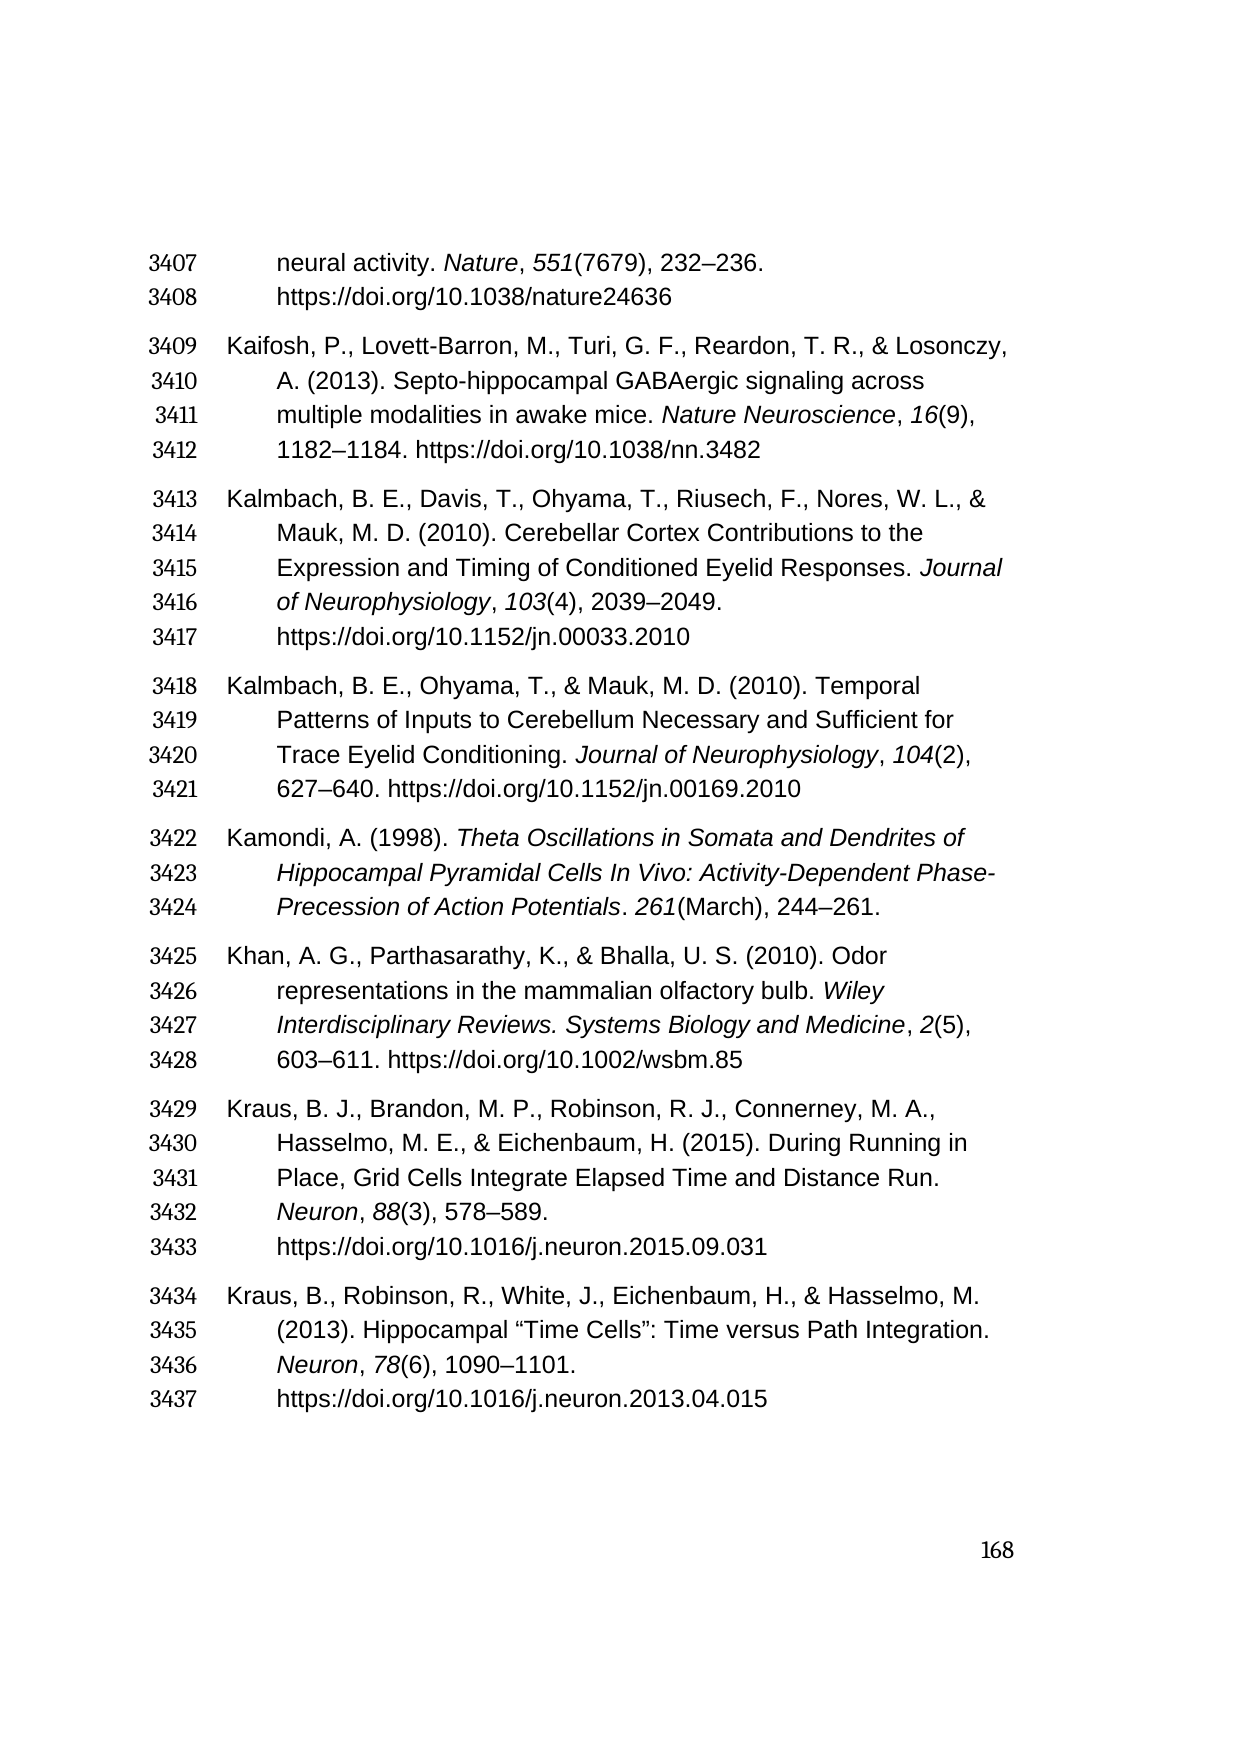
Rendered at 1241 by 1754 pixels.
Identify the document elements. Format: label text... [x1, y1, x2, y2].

text Khan, A. G., Parthasarathy, K., & Bhalla, U. S. (2010). Odor representations in the mammalian olfactory bulb. Wiley Interdisciplinary Reviews. Systems Biology and Medicine, 2(5), 603–611. https://doi.org/10.1002/wsbm.85 [226, 941, 1014, 1073]
text Kraus, B., Robinson, R., White, J., Eichenbaum, H., & Hasselmo, M. (2013). Hippocampal “Time Cells”: Time versus Path Integration. Neuron, 78(6), 1090–1101. https://doi.org/10.1016/j.neuron.2013.04.015 [226, 1281, 1014, 1413]
text Kaifosh, P., Lovett-Barron, M., Turi, G. F., Reardon, T. R., & Losonczy, A. (2013). Septo-hippocampal GABAergic signaling across multiple modalities in awake mice. Nature Neuroscience, 16(9), 1182–1184. https://doi.org/10.1038/nn.3482 [226, 331, 1014, 463]
text Kalmbach, B. E., Davis, T., Ohyama, T., Riusech, F., Nores, W. L., & Mauk, M. D. (2010). Cerebellar Cortex Contributions to the Expression and Timing of Conditioned Eyelid Responses. Journal of Neurophysiology, 103(4), 2039–2049. https://doi.org/10.1152/jn.00033.2010 [226, 484, 1014, 650]
text Kamondi, A. (1998). Theta Oscillations in Somata and Dendrites of Hippocampal Pyramidal Cells In Vivo: Activity-Dependent Phase-Precession of Action Potentials. 261(March), 244–261. [226, 823, 1014, 921]
text Kraus, B. J., Brandon, M. P., Robinson, R. J., Connerney, M. A., Hasselmo, M. E., & Eichenbaum, H. (2015). During Running in Place, Grid Cells Integrate Elapsed Time and Distance Run. Neuron, 88(3), 578–589. https://doi.org/10.1016/j.neuron.2015.09.031 [226, 1094, 1014, 1260]
text neural activity. Nature, 551(7679), 232–236. https://doi.org/10.1038/nature24636 [226, 248, 1014, 311]
text Kalmbach, B. E., Ohyama, T., & Mauk, M. D. (2010). Temporal Patterns of Inputs to Cerebellum Necessary and Sufficient for Trace Eyelid Conditioning. Journal of Neurophysiology, 104(2), 627–640. https://doi.org/10.1152/jn.00169.2010 [226, 671, 1014, 803]
